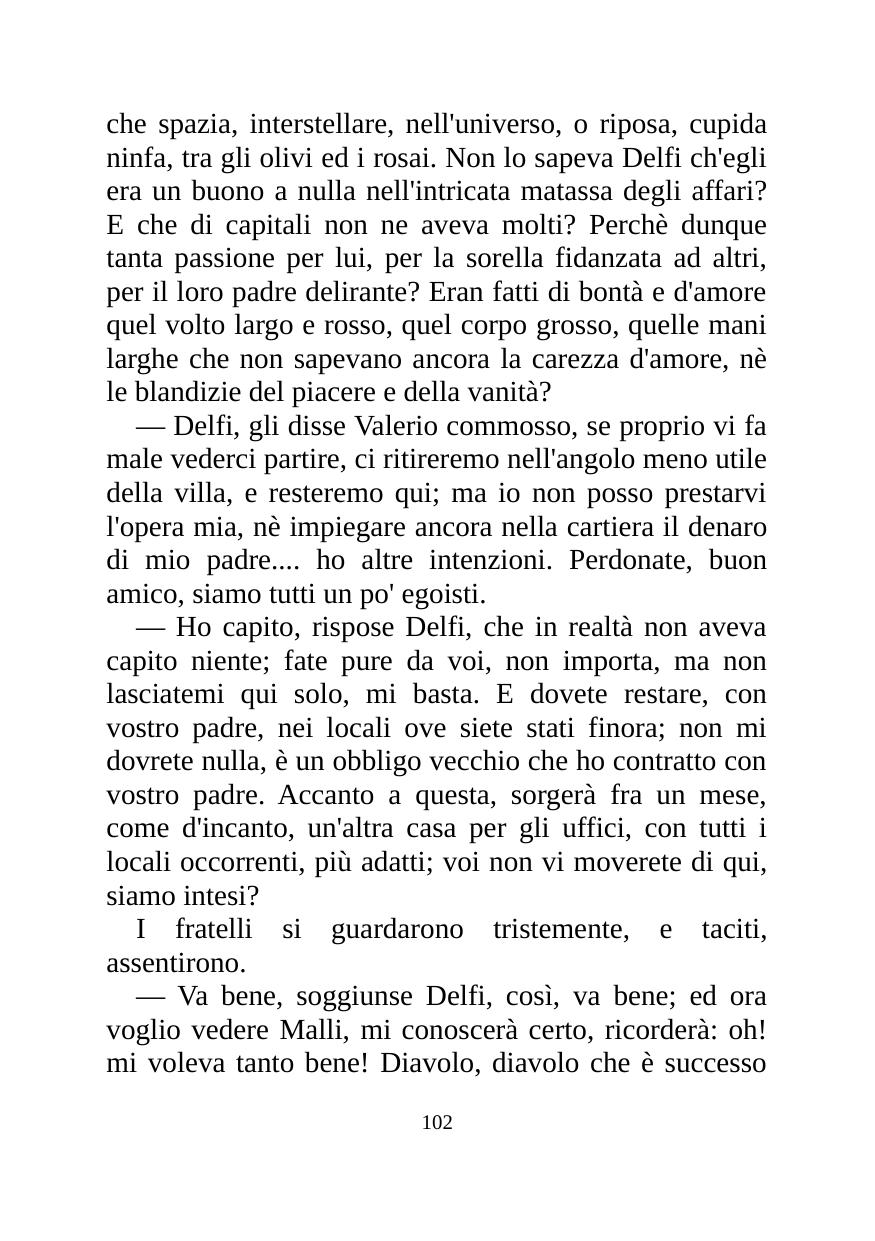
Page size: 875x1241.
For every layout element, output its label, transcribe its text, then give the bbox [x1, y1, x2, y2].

text — Va bene, soggiunse Delfi, così, va bene; ed ora voglio vedere Malli, mi conoscerà certo, ricorderà: oh! mi voleva tanto bene! Diavolo, diavolo che è successo [106, 978, 768, 1079]
text — Ho capito, rispose Delfi, che in realtà non aveva capito niente; fate pure da voi, non importa, ma non lasciatemi qui solo, mi basta. E dovete restare, con vostro padre, nei locali ove siete stati finora; non mi dovrete nulla, è un obbligo vecchio che ho contratto con vostro padre. Accanto a questa, sorgerà fra un mese, come d'incanto, un'altra casa per gli uffici, con tutti i locali occorrenti, più adatti; voi non vi moverete di qui, siamo intesi? [106, 609, 768, 911]
text I fratelli si guardarono tristemente, e taciti, assentirono. [106, 911, 768, 978]
text — Delfi, gli disse Valerio commosso, se proprio vi fa male vederci partire, ci ritireremo nell'angolo meno utile della villa, e resteremo qui; ma io non posso prestarvi l'opera mia, nè impiegare ancora nella cartiera il denaro di mio padre.... ho altre intenzioni. Perdonate, buon amico, siamo tutti un po' egoisti. [106, 408, 768, 609]
text che spazia, interstellare, nell'universo, o riposa, cupida ninfa, tra gli olivi ed i rosai. Non lo sapeva Delfi ch'egli era un buono a nulla nell'intricata matassa degli affari? E che di capitali non ne aveva molti? Perchè dunque tanta passione per lui, per la sorella fidanzata ad altri, per il loro padre delirante? Eran fatti di bontà e d'amore quel volto largo e rosso, quel corpo grosso, quelle mani larghe che non sapevano ancora la carezza d'amore, nè le blandizie del piacere e della vanità? [106, 106, 768, 408]
